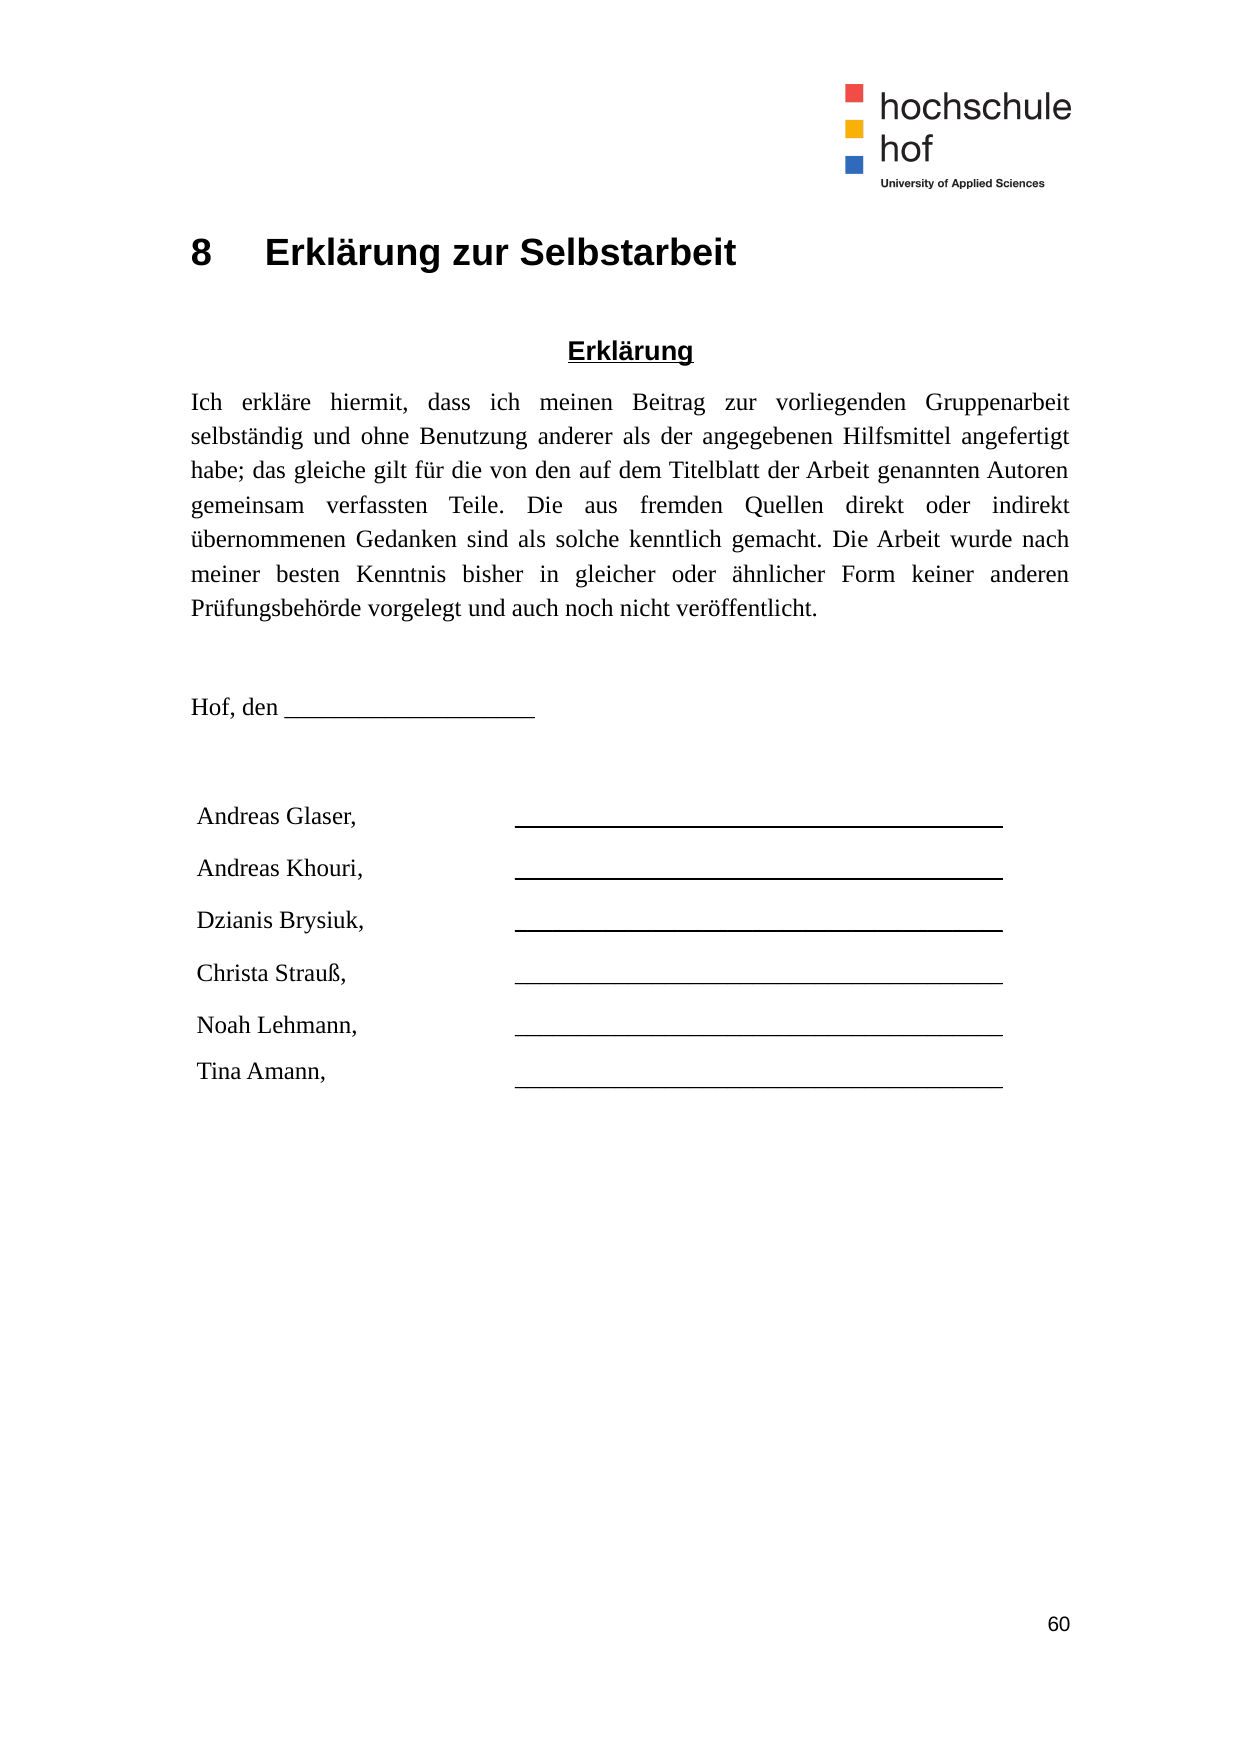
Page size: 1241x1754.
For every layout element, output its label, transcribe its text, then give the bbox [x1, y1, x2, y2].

text Hof, den ____________________ [191, 692, 1070, 720]
table_cell _______________________________________ [509, 1050, 1070, 1102]
table_cell Tina Amann, [191, 1050, 509, 1102]
text Ich erkläre hiermit, dass ich meinen Beitrag zur vorliegenden Gruppenarbeit selbständig und ohne Benutzung anderer als der angegebenen Hilfsmittel angefertigt habe; das gleiche gilt für die von den auf dem Titelblatt der Arbeit genannten Autoren gemeinsam verfassten Teile. Die aus fremden Quellen direkt oder indirekt übernommenen Gedanken sind als solche kenntlich gemacht. Die Arbeit wurde nach meiner besten Kenntnis bisher in gleicher oder ähnlicher Form keiner anderen Prüfungsbehörde vorgelegt und auch noch nicht veröffentlicht. [191, 387, 1070, 622]
table_cell _______________________________________ [509, 842, 1070, 894]
table_cell Andreas Khouri, [191, 842, 509, 894]
table_cell _______________________________________ [509, 946, 1070, 998]
text Erklärung [191, 334, 1070, 366]
table_cell Christa Strauß, [191, 946, 509, 998]
subtitle Erklärung zur Selbstarbeit [191, 229, 1070, 273]
table_header Andreas Glaser, [191, 790, 509, 842]
table_cell _______________________________________ [509, 894, 1070, 946]
picture [845, 84, 1071, 189]
table_cell _______________________________________ [509, 998, 1070, 1050]
table_header _______________________________________ [509, 790, 1070, 842]
table_cell Noah Lehmann, [191, 998, 509, 1050]
table_cell Dzianis Brysiuk, [191, 894, 509, 946]
